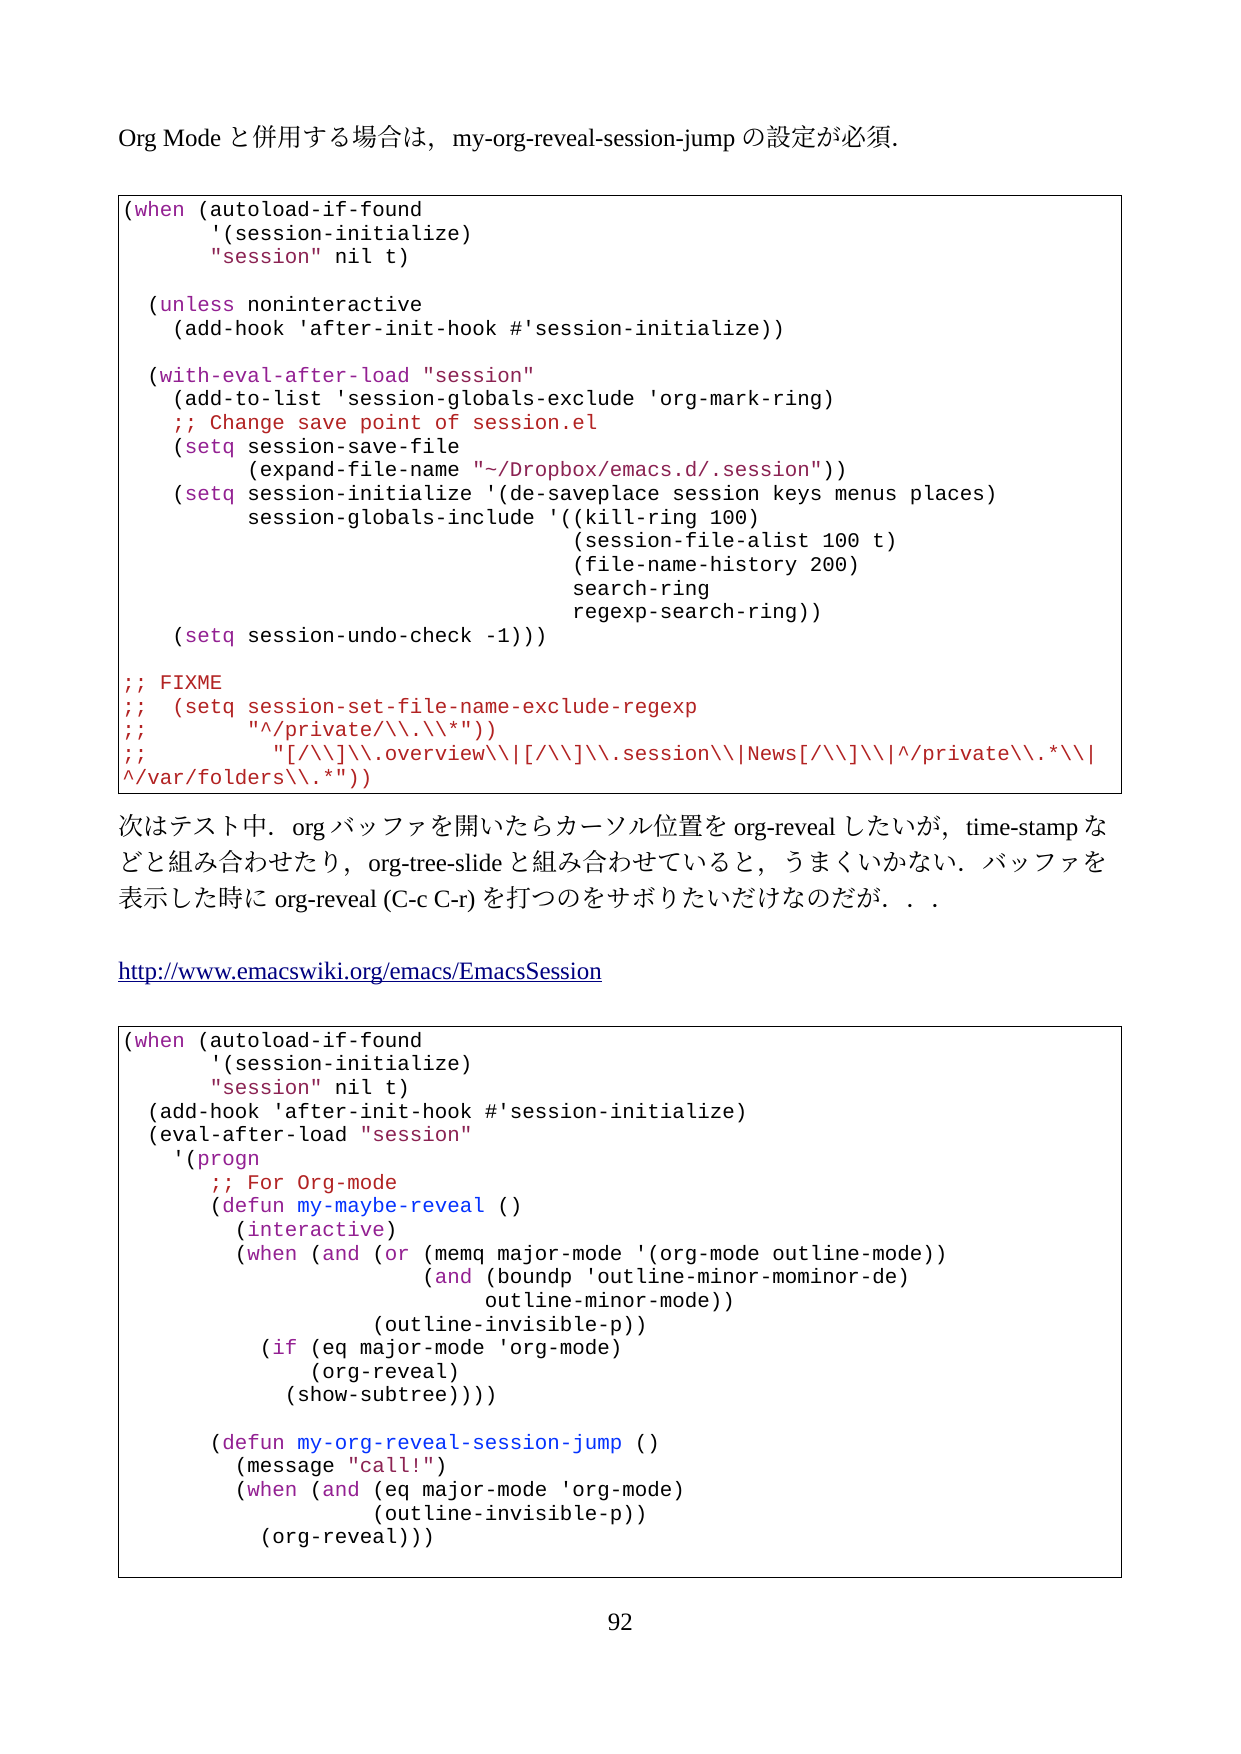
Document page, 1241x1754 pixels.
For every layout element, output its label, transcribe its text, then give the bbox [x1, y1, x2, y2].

text ;; (setq session-set-file-name-exclude-regexp [119, 692, 1121, 716]
text '(session-initialize) [119, 1049, 1121, 1073]
text ;; "[/\\]\\.overview\\|[/\\]\\.session\\|News[/\\]\\|^/private\\.*\\|^/var/folders\\.*")) [119, 739, 1121, 793]
text (when (autoload-if-found [119, 196, 1121, 219]
text (org-reveal) [119, 1357, 1121, 1381]
text (setq session-undo-check -1))) [119, 621, 1121, 644]
text (if (eq major-mode 'org-mode) [119, 1333, 1121, 1357]
text (when (and (or (memq major-mode '(org-mode outline-mode)) [119, 1239, 1121, 1262]
text session-globals-include '((kill-ring 100) [119, 503, 1121, 526]
text (message "call!") [119, 1451, 1121, 1475]
text (add-to-list 'session-globals-exclude 'org-mark-ring) [119, 384, 1121, 408]
text '(progn [119, 1144, 1121, 1168]
text ;; For Org-mode [119, 1168, 1121, 1191]
text (eval-after-load "session" [119, 1120, 1121, 1144]
text outline-minor-mode)) [119, 1286, 1121, 1309]
text (when (and (eq major-mode 'org-mode) [119, 1475, 1121, 1499]
text (outline-invisible-p)) [119, 1309, 1121, 1333]
text (outline-invisible-p)) [119, 1499, 1121, 1522]
text (unless noninteractive [119, 290, 1121, 313]
text (when (autoload-if-found [119, 1027, 1121, 1049]
text Org Mode と併用する場合は，my-org-reveal-session-jump の設定が必須． [118, 118, 1122, 183]
text 次はテスト中．orgバッファを開いたらカーソル位置をorg-revealしたいが，time-stampなどと組み合わせたり，org-tree-slideと組み合わせていると，うまくいかない．バッファを表示した時に org-reveal (C-c C-r) を打つのをサボりたいだけなのだが．．． [118, 807, 1122, 943]
text (defun my-org-reveal-session-jump () [119, 1428, 1121, 1451]
text search-ring [119, 574, 1121, 597]
text (file-name-history 200) [119, 550, 1121, 574]
text (setq session-save-file [119, 432, 1121, 455]
text regexp-search-ring)) [119, 597, 1121, 621]
text (show-subtree)))) [119, 1381, 1121, 1404]
text http://www.emacswiki.org/emacs/EmacsSession [118, 956, 1122, 1013]
text ;; "^/private/\\.\\*")) [119, 716, 1121, 739]
text (interactive) [119, 1215, 1121, 1239]
text "session" nil t) [119, 1073, 1121, 1097]
text (session-file-alist 100 t) [119, 526, 1121, 550]
text (add-hook 'after-init-hook #'session-initialize)) [119, 313, 1121, 337]
text (expand-file-name "~/Dropbox/emacs.d/.session")) [119, 455, 1121, 479]
text (defun my-maybe-reveal () [119, 1191, 1121, 1215]
text (with-eval-after-load "session" [119, 361, 1121, 384]
text (setq session-initialize '(de-saveplace session keys menus places) [119, 479, 1121, 503]
text (org-reveal))) [119, 1522, 1121, 1546]
text ;; Change save point of session.el [119, 408, 1121, 432]
text (add-hook 'after-init-hook #'session-initialize) [119, 1097, 1121, 1120]
text ;; FIXME [119, 668, 1121, 692]
text "session" nil t) [119, 243, 1121, 266]
text '(session-initialize) [119, 219, 1121, 243]
text (and (boundp 'outline-minor-mominor-de) [119, 1262, 1121, 1286]
